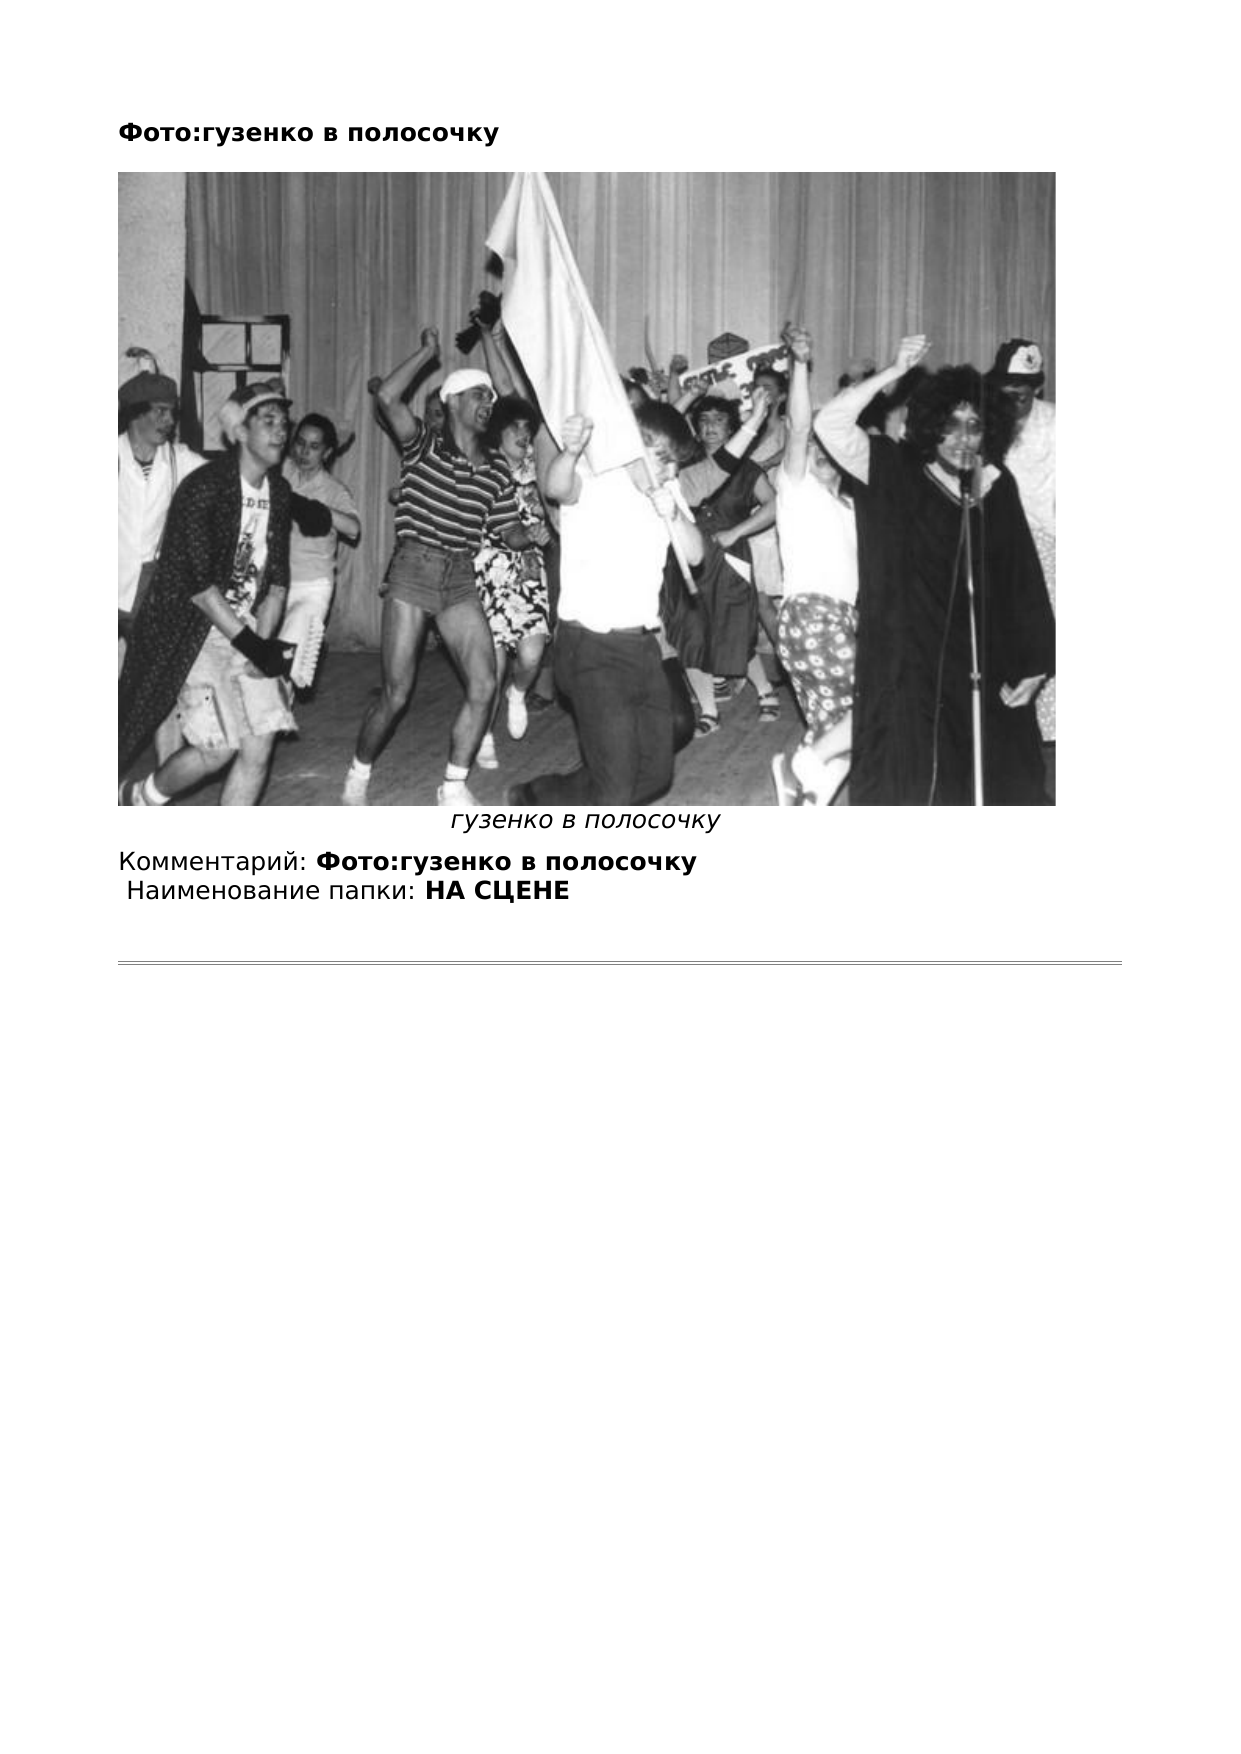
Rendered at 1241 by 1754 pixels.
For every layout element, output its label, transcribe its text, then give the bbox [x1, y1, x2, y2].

text гузенко в полосочку [118, 806, 1056, 834]
text Комментарий: Фото:гузенко в полосочку Наименование папки: НА СЦЕНЕ [118, 847, 1122, 934]
subtitle Фото:гузенко в полосочку [118, 118, 1122, 147]
picture [118, 172, 1056, 806]
